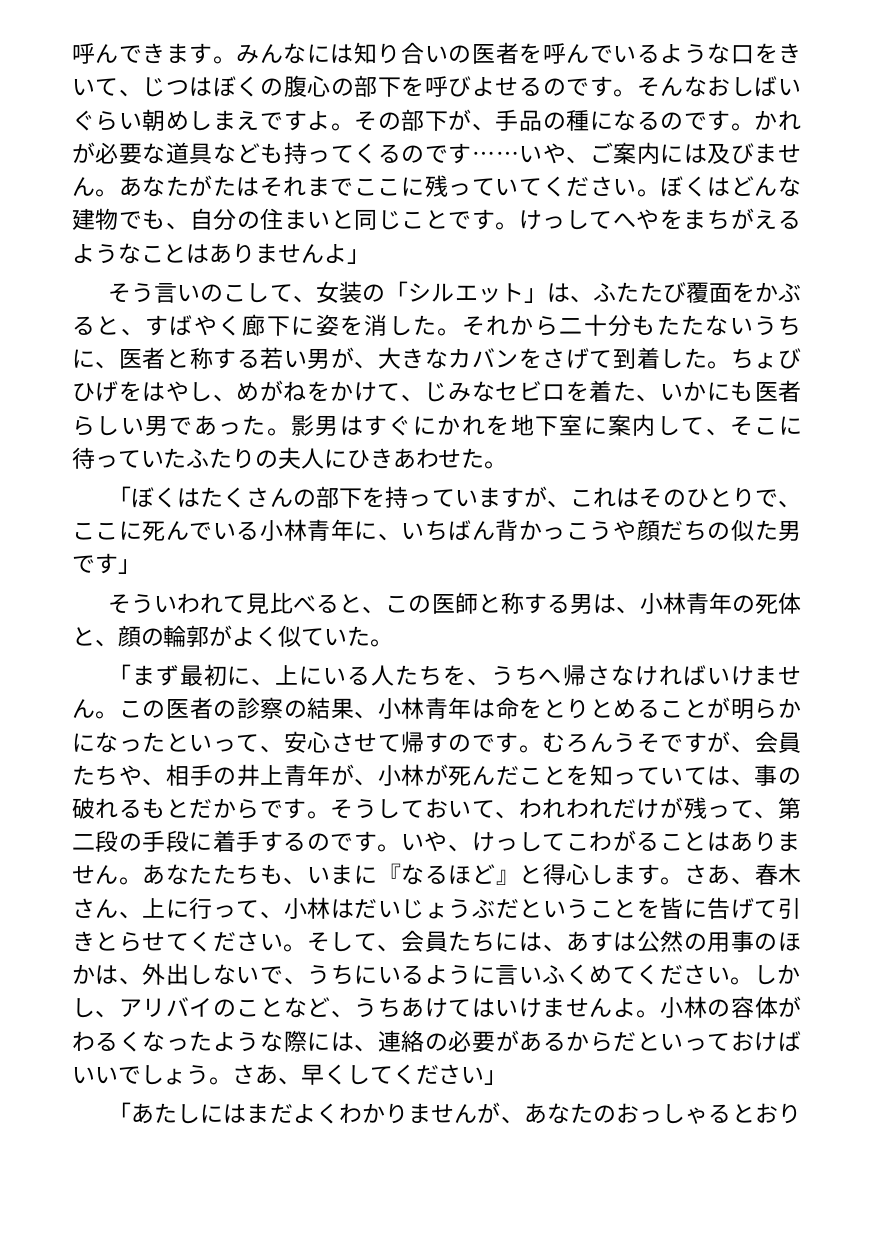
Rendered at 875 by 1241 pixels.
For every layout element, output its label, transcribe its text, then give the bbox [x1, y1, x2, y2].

text 「まず最初に、上にいる人たちを、うちへ帰さなければいけません。この医者の診察の結果、小林青年は命をとりとめることが明らかになったといって、安心させて帰すのです。むろんうそですが、会員たちや、相手の井上青年が、小林が死んだことを知っていては、事の破れるもとだからです。そうしておいて、われわれだけが残って、第二段の手段に着手するのです。いや、けっしてこわがることはありません。あなたたちも、いまに『なるほど』と得心します。さあ、春木さん、上に行って、小林はだいじょうぶだということを皆に告げて引きとらせてください。そして、会員たちには、あすは公然の用事のほかは、外出しないで、うちにいるように言いふくめてください。しかし、アリバイのことなど、うちあけてはいけませんよ。小林の容体がわるくなったような際には、連絡の必要があるからだといっておけばいいでしょう。さあ、早くしてください」 [72, 658, 802, 1090]
text そう言いのこして、女装の「シルエット」は、ふたたび覆面をかぶると、すばやく廊下に姿を消した。それから二十分もたたないうちに、医者と称する若い男が、大きなカバンをさげて到着した。ちょびひげをはやし、めがねをかけて、じみなセビロを着た、いかにも医者らしい男であった。影男はすぐにかれを地下室に案内して、そこに待っていたふたりの夫人にひきあわせた。 [72, 274, 802, 474]
text 「ぼくはたくさんの部下を持っていますが、これはそのひとりで、ここに死んでいる小林青年に、いちばん背かっこうや顔だちの似た男です」 [72, 480, 802, 579]
text 「あたしにはまだよくわかりませんが、あなたのおっしゃるとおり [72, 1096, 802, 1129]
text 呼んできます。みんなには知り合いの医者を呼んでいるような口をきいて、じつはぼくの腹心の部下を呼びよせるのです。そんなおしばいぐらい朝めしまえですよ。その部下が、手品の種になるのです。かれが必要な道具なども持ってくるのです……いや、ご案内には及びません。あなたがたはそれまでここに残っていてください。ぼくはどんな建物でも、自分の住まいと同じことです。けっしてへやをまちがえるようなことはありませんよ」 [72, 36, 802, 269]
text そういわれて見比べると、この医師と称する男は、小林青年の死体と、顔の輪郭がよく似ていた。 [72, 586, 802, 652]
